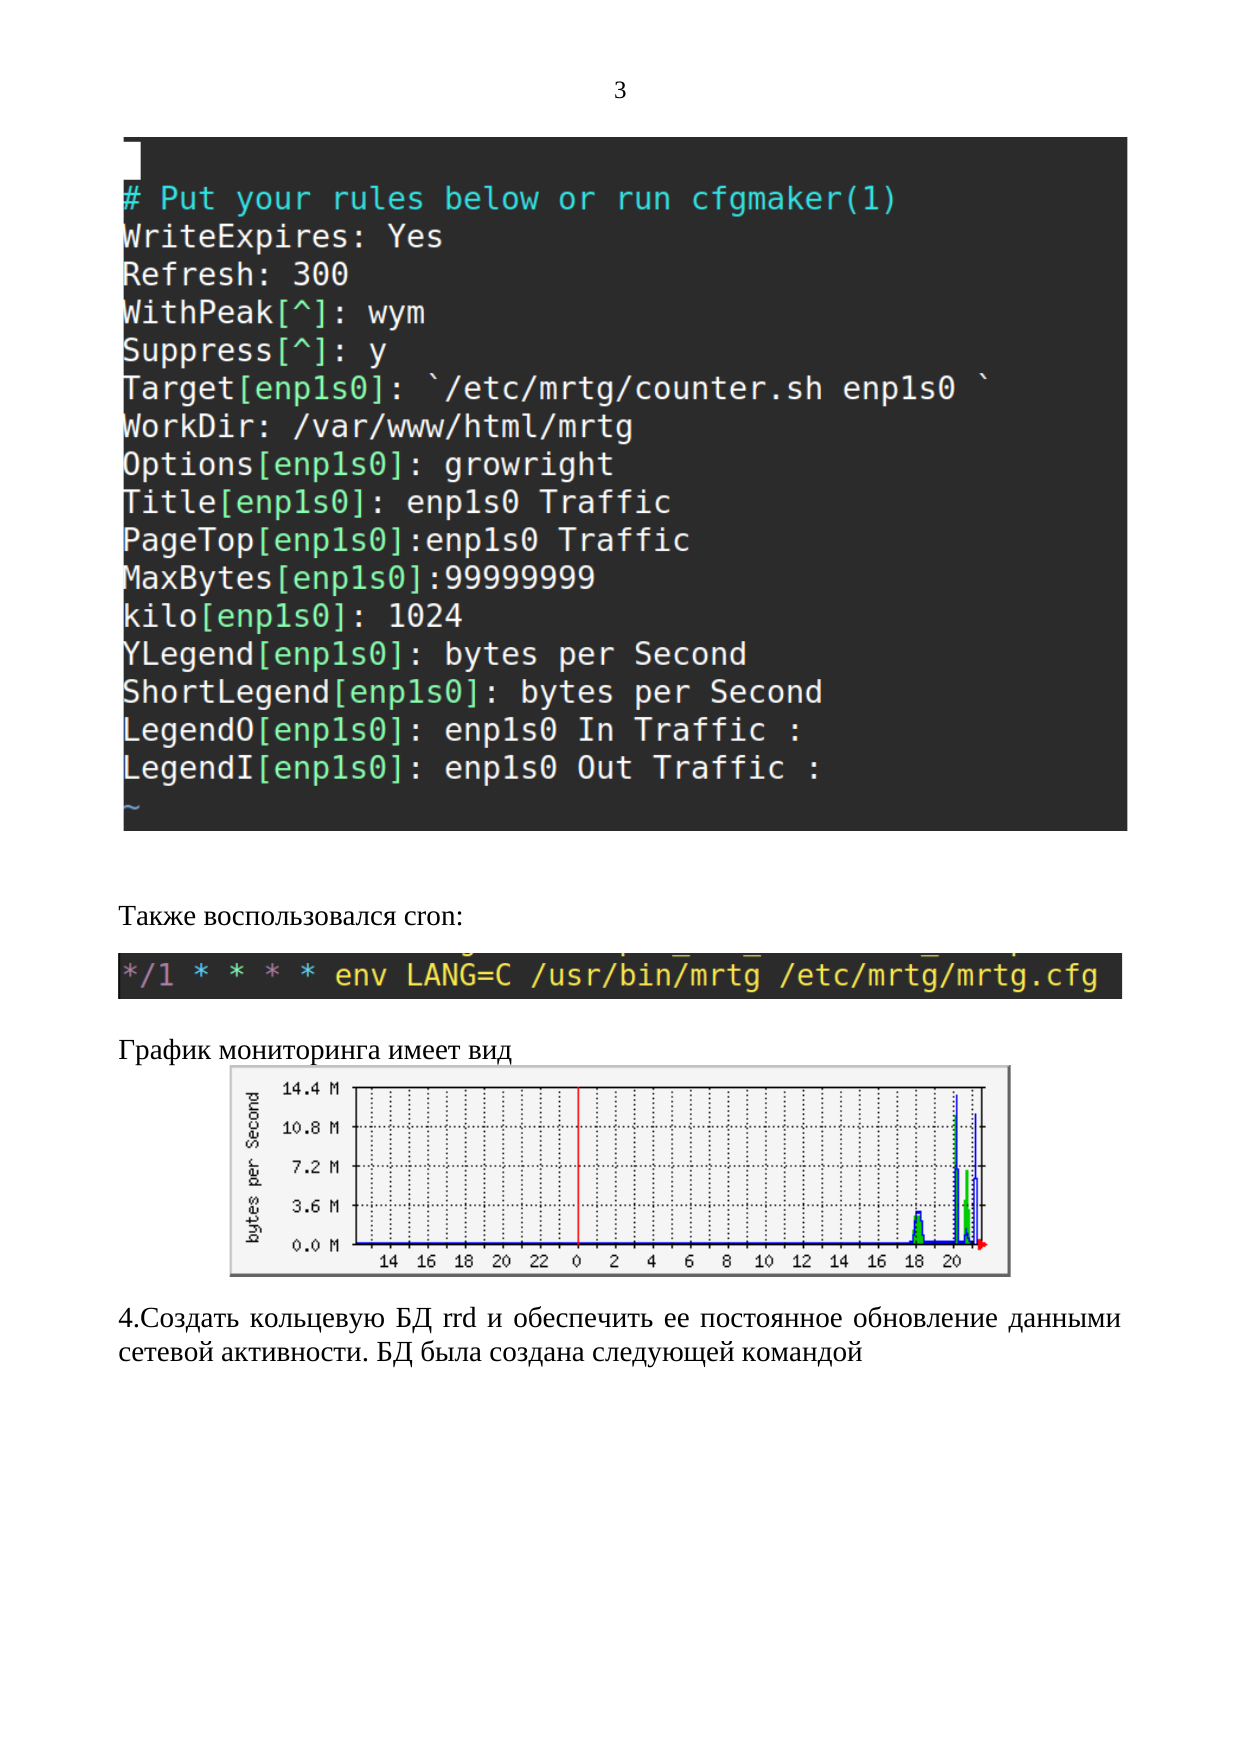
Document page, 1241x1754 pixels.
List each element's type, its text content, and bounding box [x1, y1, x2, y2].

text 4.Создать кольцевую БД rrd и обеспечить ее постоянное обновление данными сетевой активности. БД была создана следующей командой [118, 1301, 1122, 1368]
picture [229, 1065, 1011, 1277]
text Также воспользовался cron: [118, 898, 1122, 931]
text График мониторинга имеет вид [118, 1032, 1122, 1066]
picture [118, 953, 1123, 999]
picture [123, 137, 1128, 831]
